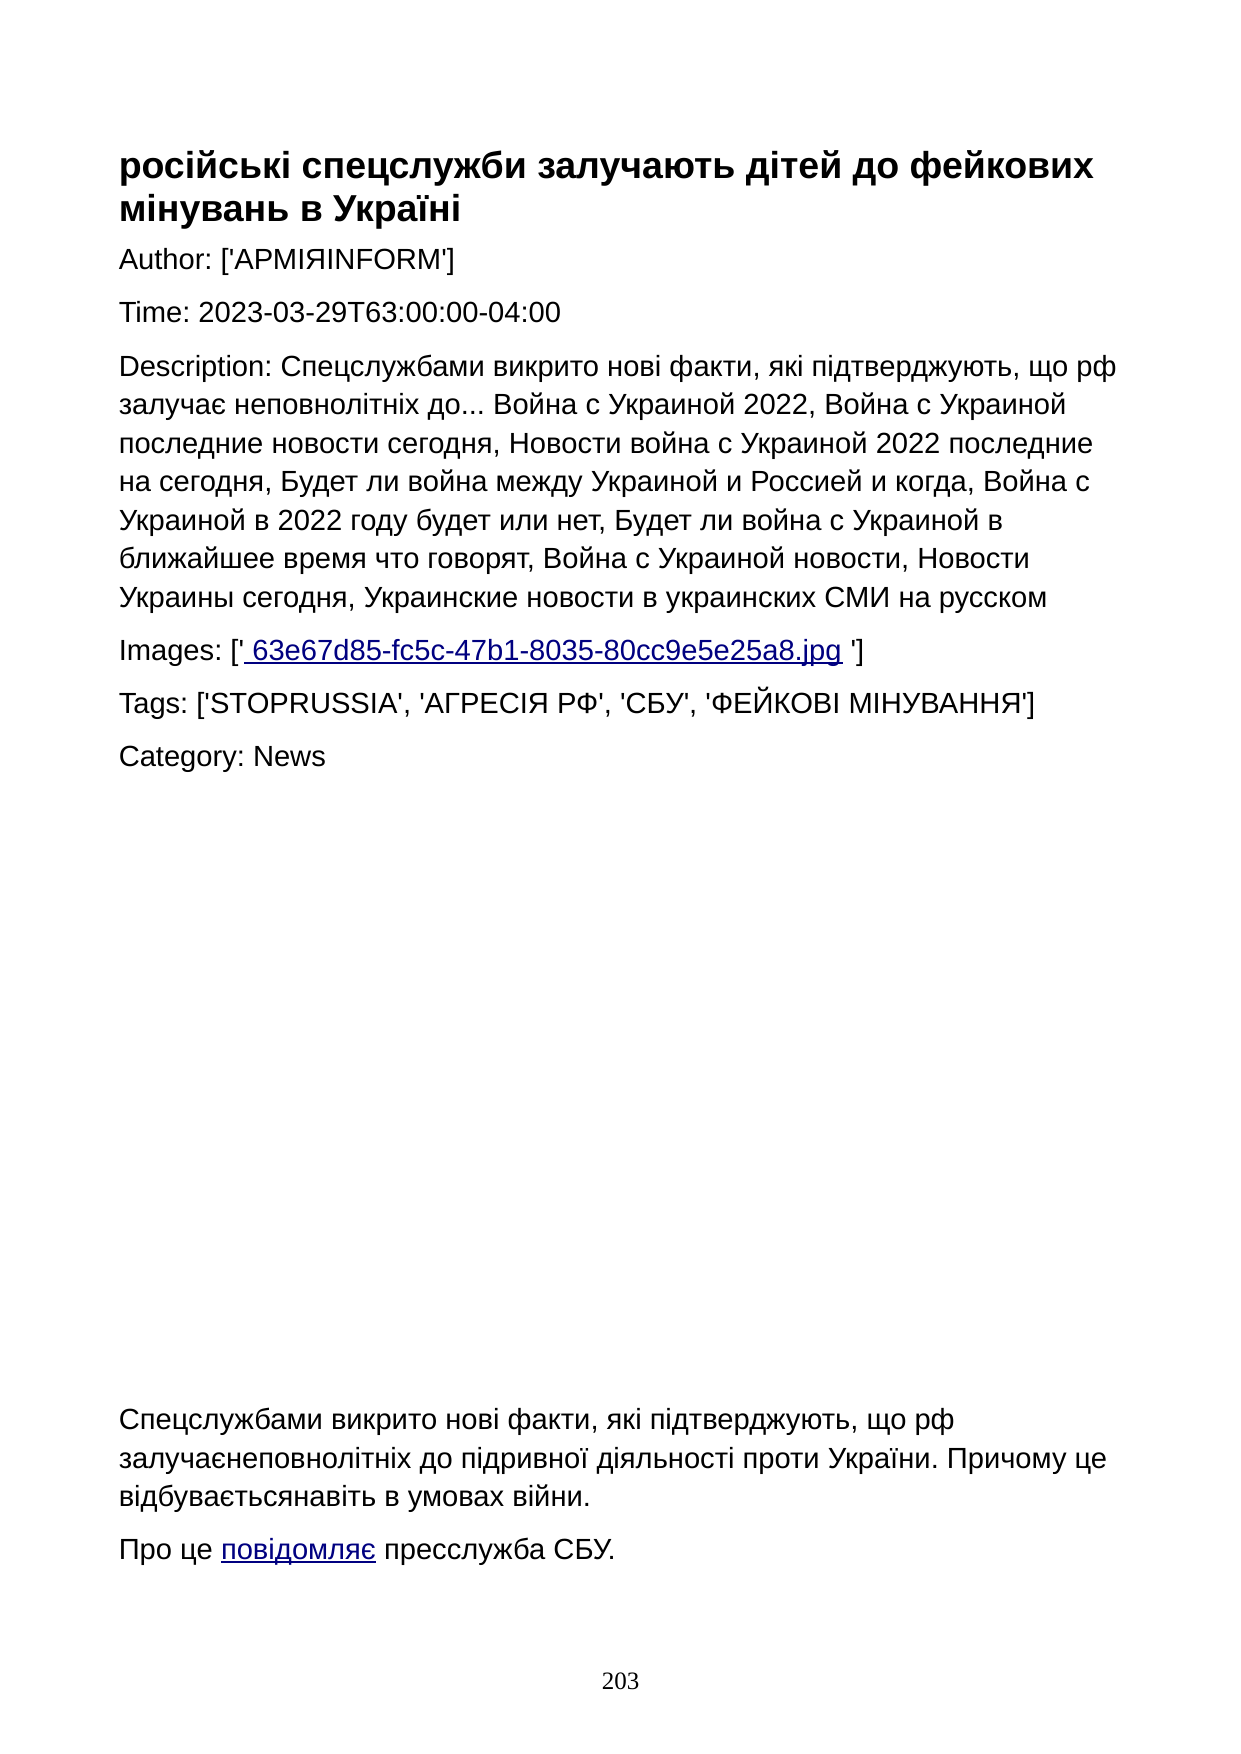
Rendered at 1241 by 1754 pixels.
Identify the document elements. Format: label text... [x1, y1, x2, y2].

text Category: News [118, 739, 1122, 773]
text Tags: ['STOPRUSSIA', 'АГРЕСІЯ РФ', 'СБУ', 'ФЕЙКОВІ МІНУВАННЯ'] [118, 686, 1122, 719]
text Images: [' 63e67d85-fc5c-47b1-8035-80cc9e5e25a8.jpg '] [118, 633, 1122, 666]
text Спецслужбами викрито нові факти, які підтверджують, що рф залучаєнеповнолітніх до підривної діяльності проти України. Причому це відбуваєтьсянавіть в умовах війни. [118, 1402, 1122, 1513]
text Description: Спецслужбами викрито нові факти, які підтверджують, що рф залучає неповнолітніх до... Война с Украиной 2022, Война с Украиной последние новости сегодня, Новости война с Украиной 2022 последние на сегодня, Будет ли война между Украиной и Россией и когда, Война с Украиной в 2022 году будет или нет, Будет ли война с Украиной в ближайшее время что говорят, Война с Украиной новости, Новости Украины сегодня, Украинские новости в украинских СМИ на русском [118, 348, 1122, 613]
text Про це повідомляє пресслужба СБУ. [118, 1532, 1122, 1566]
text Time: 2023-03-29T63:00:00-04:00 [118, 295, 1122, 329]
subtitle російські спецслужби залучають дітей до фейкових мінувань в Україні [118, 143, 1122, 230]
text Author: ['АРМІЯINFORM'] [118, 242, 1122, 276]
